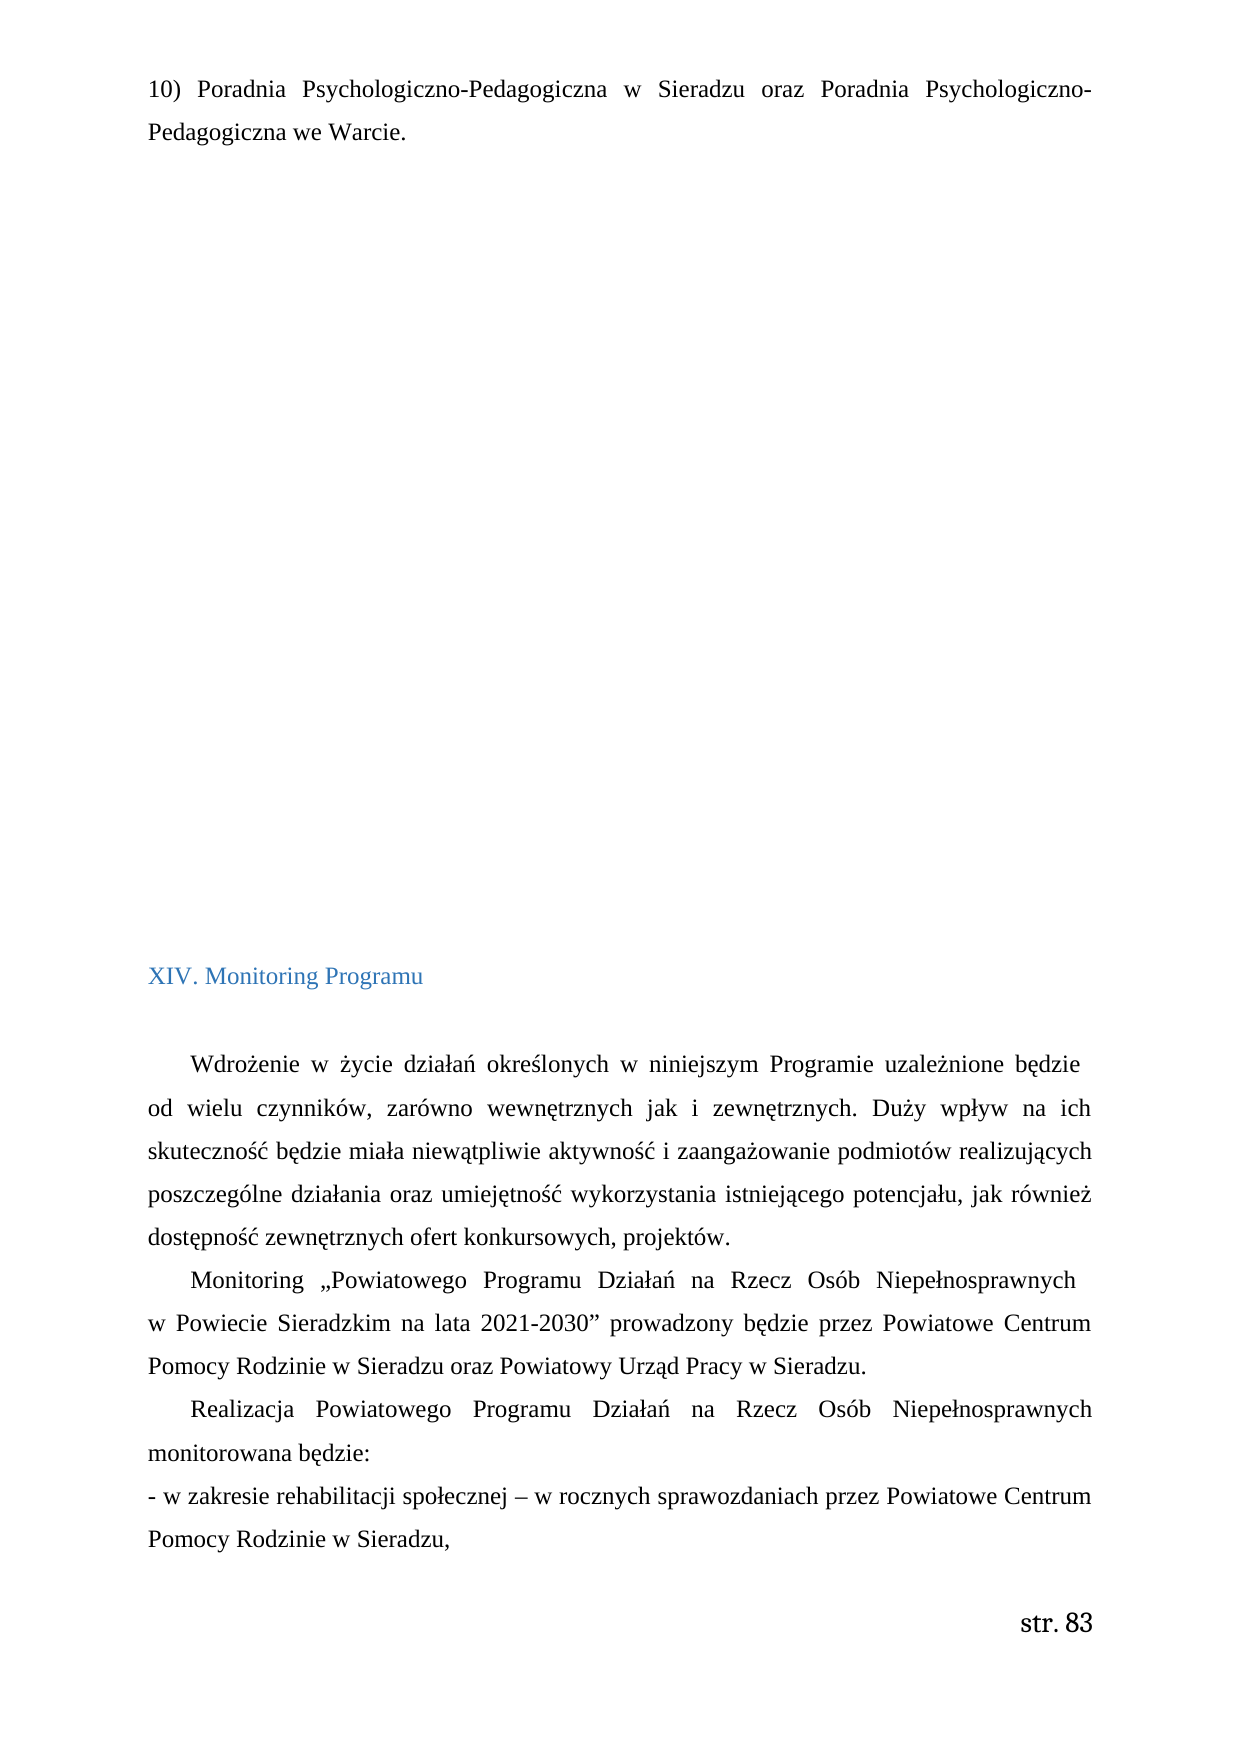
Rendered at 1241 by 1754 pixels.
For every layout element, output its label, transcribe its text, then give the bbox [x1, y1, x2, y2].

text Realizacja Powiatowego Programu Działań na Rzecz Osób Niepełnosprawnych monitorowana będzie: [148, 1394, 1093, 1466]
text Wdrożenie w życie działań określonych w niniejszym Programie uzależnione będzie od wielu czynników, zarówno wewnętrznych jak i zewnętrznych. Duży wpływ na ich skuteczność będzie miała niewątpliwie aktywność i zaangażowanie podmiotów realizujących poszczególne działania oraz umiejętność wykorzystania istniejącego potencjału, jak również dostępność zewnętrznych ofert konkursowych, projektów. [148, 1049, 1093, 1251]
subtitle XIV. Monitoring Programu [148, 961, 1093, 990]
text 10) Poradnia Psychologiczno-Pedagogiczna w Sieradzu oraz Poradnia Psychologiczno-Pedagogiczna we Warcie. [148, 74, 1093, 146]
text - w zakresie rehabilitacji społecznej – w rocznych sprawozdaniach przez Powiatowe Centrum Pomocy Rodzinie w Sieradzu, [148, 1481, 1093, 1553]
text Monitoring „Powiatowego Programu Działań na Rzecz Osób Niepełnosprawnych w Powiecie Sieradzkim na lata 2021-2030” prowadzony będzie przez Powiatowe Centrum Pomocy Rodzinie w Sieradzu oraz Powiatowy Urząd Pracy w Sieradzu. [148, 1265, 1093, 1380]
